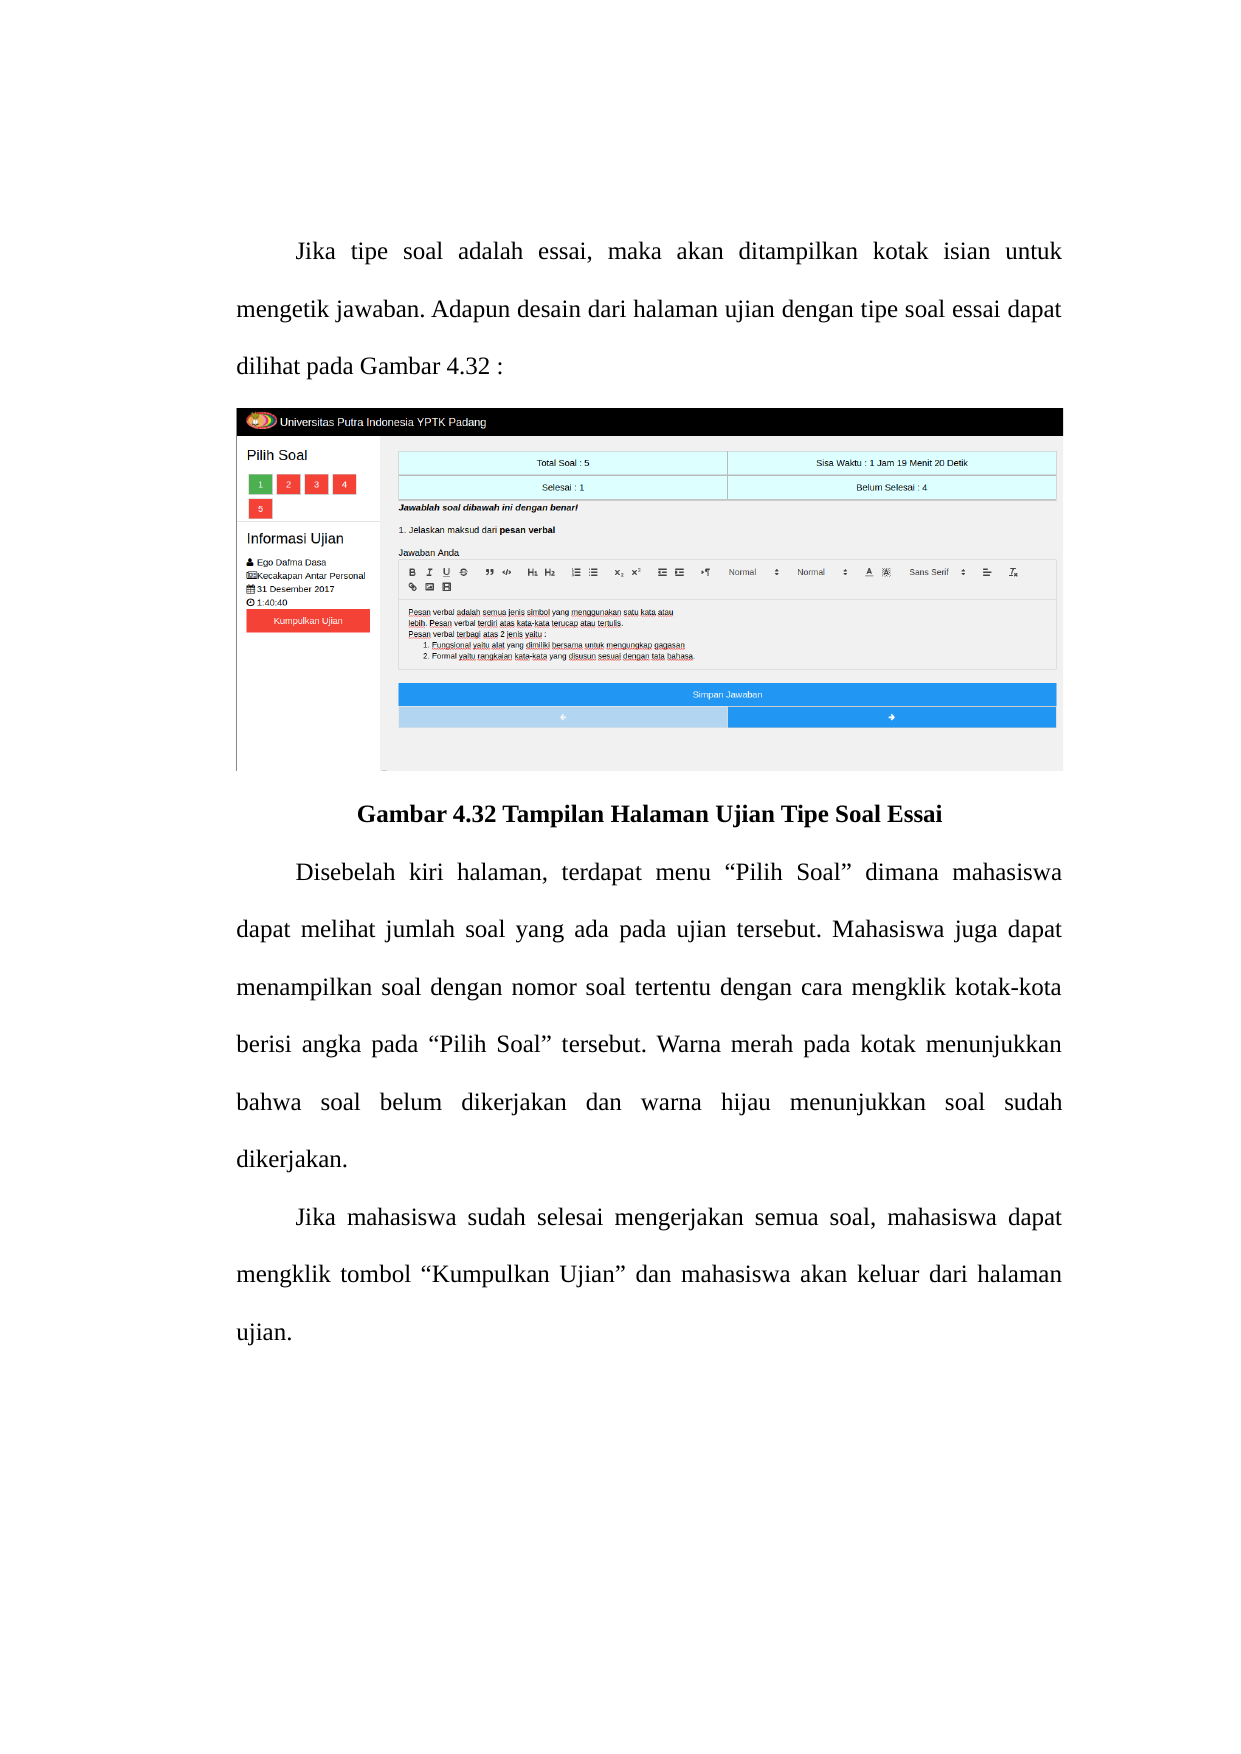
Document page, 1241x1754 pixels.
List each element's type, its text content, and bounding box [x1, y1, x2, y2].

text Disebelah kiri halaman, terdapat menu “Pilih Soal” dimana mahasiswa dapat melihat jumlah soal yang ada pada ujian tersebut. Mahasiswa juga dapat menampilkan soal dengan nomor soal tertentu dengan cara mengklik kotak-kota berisi angka pada “Pilih Soal” tersebut. Warna merah pada kotak menunjukkan bahwa soal belum dikerjakan dan warna hijau menunjukkan soal sudah dikerjakan. [236, 857, 1063, 1173]
text Jika tipe soal adalah essai, maka akan ditampilkan kotak isian untuk mengetik jawaban. Adapun desain dari halaman ujian dengan tipe soal essai dapat dilihat pada Gambar 4.32 : [236, 236, 1063, 380]
picture [236, 408, 1064, 771]
text Gambar 4.32 Tampilan Halaman Ujian Tipe Soal Essai [236, 771, 1063, 828]
text Jika mahasiswa sudah selesai mengerjakan semua soal, mahasiswa dapat mengklik tombol “Kumpulkan Ujian” dan mahasiswa akan keluar dari halaman ujian. [236, 1202, 1063, 1346]
